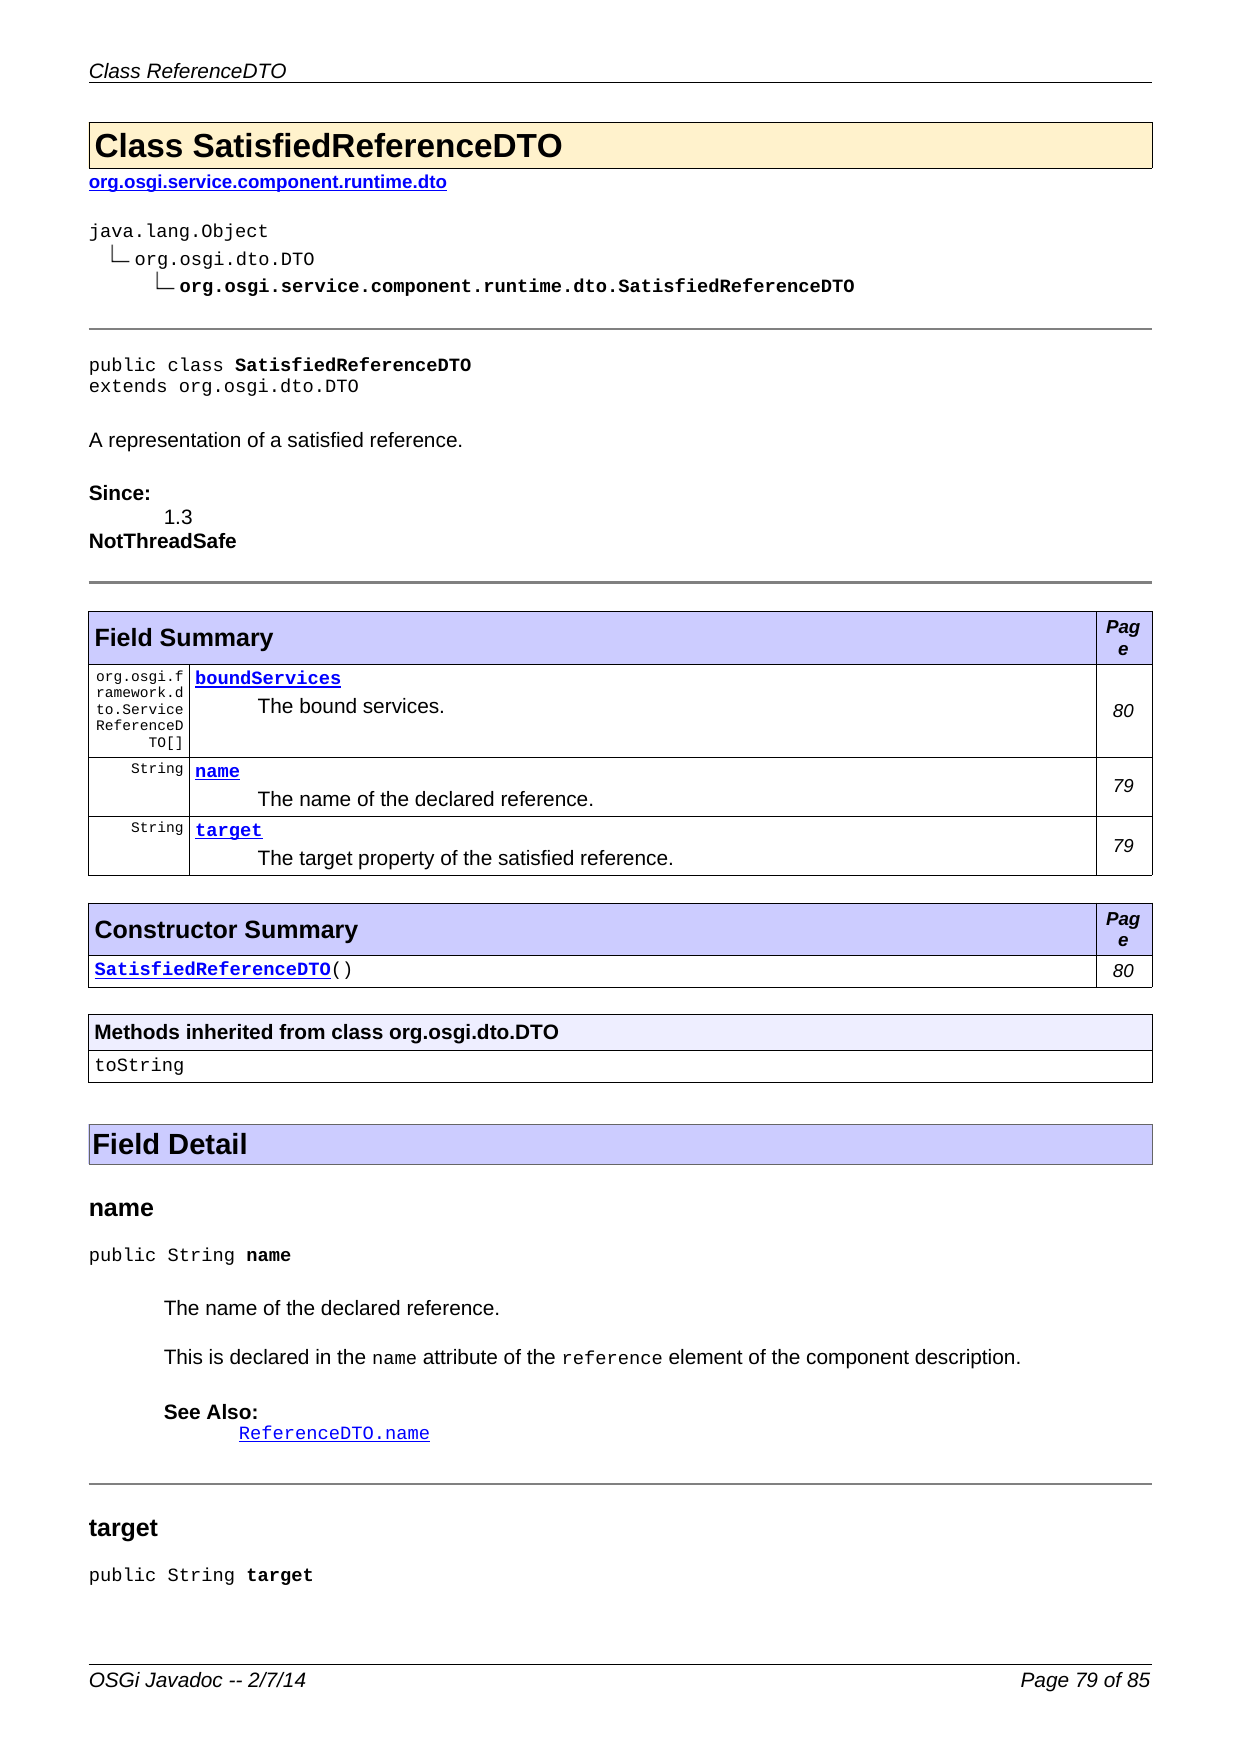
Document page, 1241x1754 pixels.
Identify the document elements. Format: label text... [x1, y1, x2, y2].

text 1.3 [163, 504, 1152, 528]
table_cell boundServices The bound services. [190, 665, 1096, 757]
subtitle name [88, 1193, 1152, 1222]
text NotThreadSafe [88, 528, 1152, 552]
text ReferenceDTO.name [238, 1423, 1152, 1445]
table_cell 78 [1097, 758, 1152, 816]
table_cell name The name of the declared reference. [190, 758, 1096, 816]
table_cell String [89, 758, 189, 816]
table_cell SatisfiedReferenceDTO() [89, 956, 1096, 987]
text public String name [88, 1246, 1152, 1267]
text This is declared in the name attribute of the reference element of the component description. [163, 1345, 1152, 1370]
text public String target [88, 1566, 1152, 1587]
subtitle target [88, 1513, 1152, 1542]
text org.osgi.dto.DTO [88, 243, 1152, 271]
subtitle Field Detail [90, 1125, 1152, 1164]
table_cell toString [89, 1051, 1152, 1082]
table_header Page [1097, 904, 1152, 955]
text org.osgi.service.component.runtime.dto [88, 171, 1152, 193]
text See Also: [163, 1399, 1152, 1423]
table_header Field Summary [89, 612, 1096, 664]
text Since: [88, 481, 1152, 504]
picture [111, 243, 135, 266]
table_cell 79 [1097, 956, 1152, 987]
table_cell org.osgi.framework.dto.ServiceReferenceDTO[] [89, 665, 189, 757]
subtitle Class SatisfiedReferenceDTO [90, 123, 1152, 168]
table_header Page [1097, 612, 1152, 664]
table_header Constructor Summary [89, 904, 1096, 955]
text A representation of a satisfied reference. [88, 427, 1152, 451]
table_header Methods inherited from class org.osgi.dto.DTO [89, 1015, 1152, 1050]
table_cell 78 [1097, 817, 1152, 875]
picture [156, 270, 180, 293]
text extends org.osgi.dto.DTO [88, 377, 1152, 398]
table_cell 79 [1097, 665, 1152, 757]
text java.lang.Object [88, 222, 1152, 243]
table_cell target The target property of the satisfied reference. [190, 817, 1096, 875]
text The name of the declared reference. [163, 1296, 1152, 1320]
text public class SatisfiedReferenceDTO [88, 356, 1152, 377]
table_cell String [89, 817, 189, 875]
text org.osgi.service.component.runtime.dto.SatisfiedReferenceDTO [88, 271, 1152, 298]
